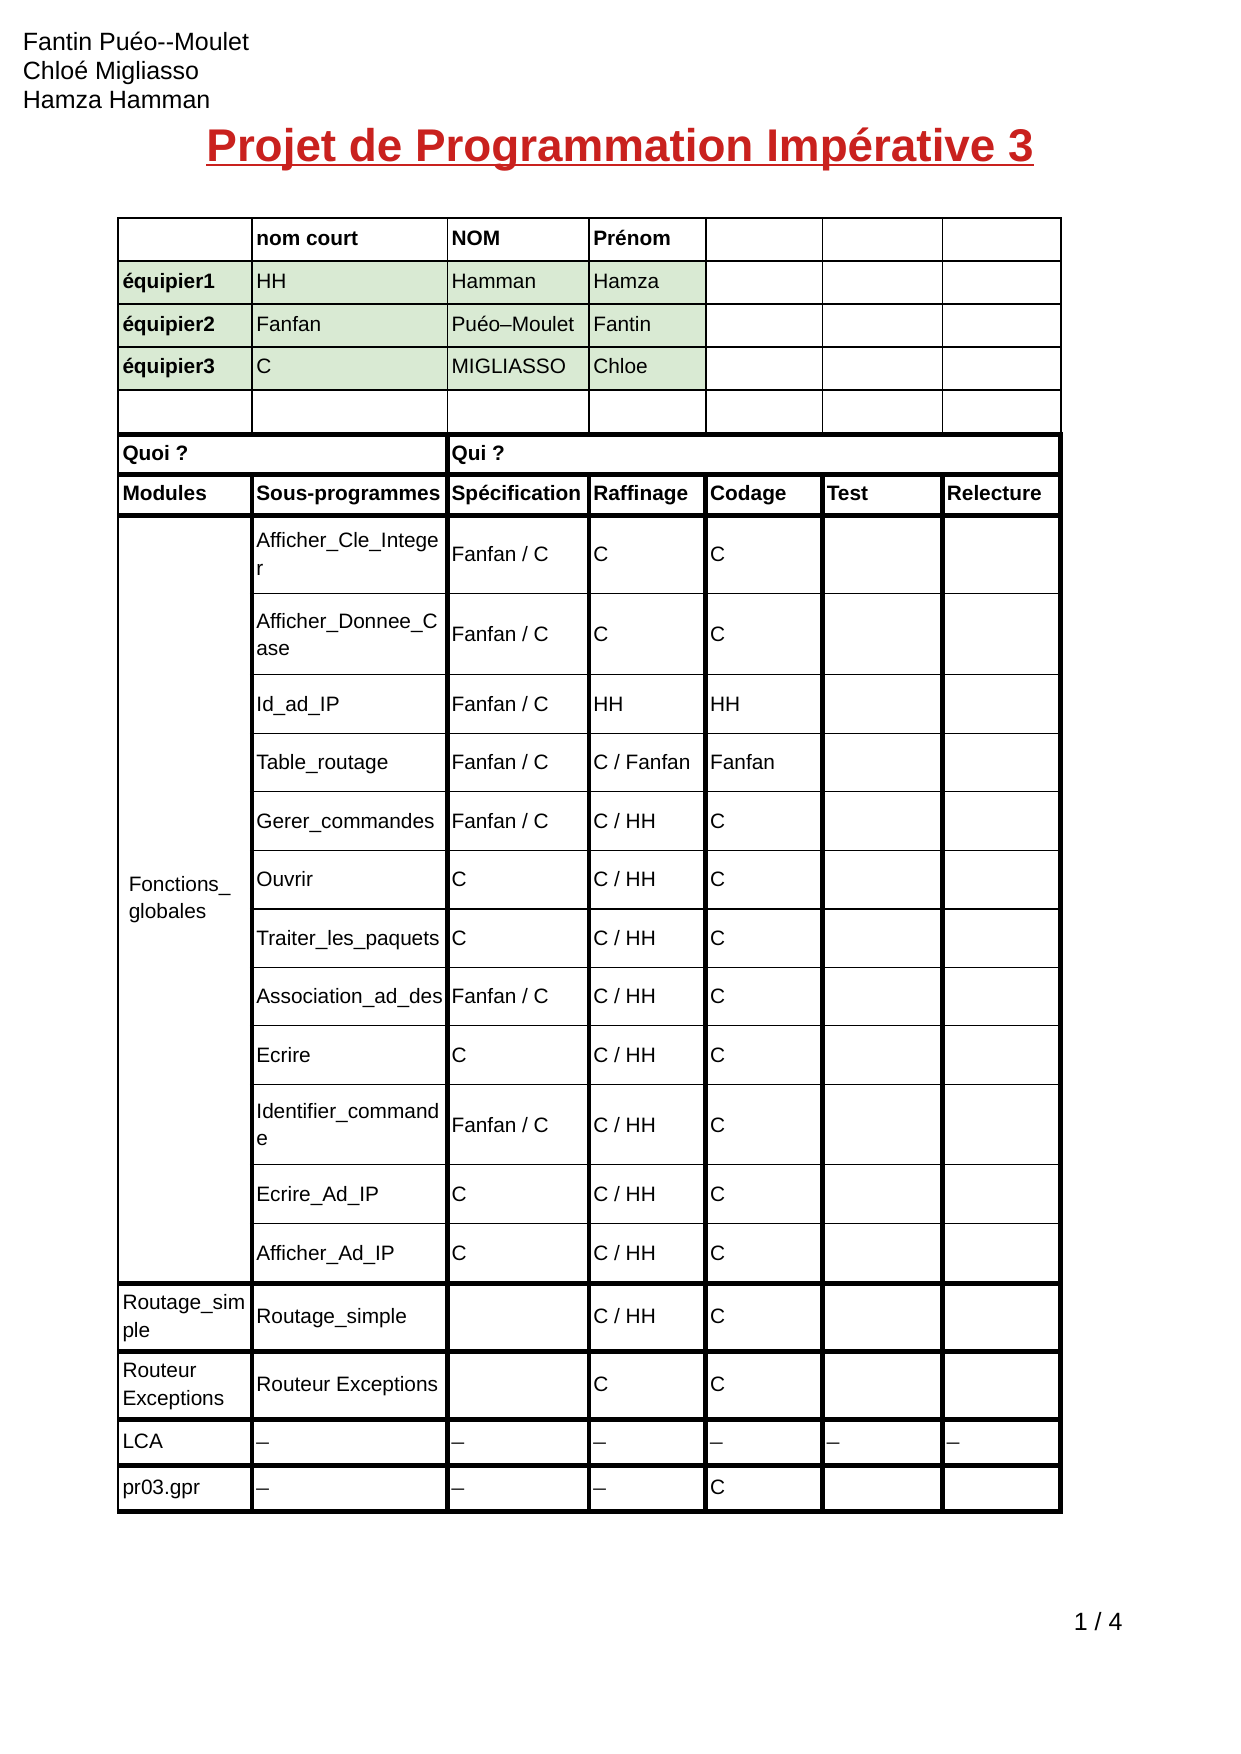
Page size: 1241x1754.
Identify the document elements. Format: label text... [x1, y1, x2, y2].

table_cell C [450, 851, 587, 908]
table_cell C [253, 348, 447, 389]
text Projet de Programmation Impérative 3 [118, 118, 1122, 171]
table_cell Modules [119, 477, 250, 513]
table_cell [945, 518, 1058, 593]
table_cell C [708, 1468, 820, 1509]
table_cell C [708, 1165, 820, 1223]
table_cell Raffinage [591, 477, 703, 513]
table_cell [825, 1165, 940, 1223]
table_cell C [450, 1224, 587, 1281]
table_header [707, 219, 822, 260]
table_cell C / HH [591, 792, 703, 849]
table_cell [253, 391, 447, 432]
table_cell HH [253, 262, 447, 303]
table_cell C [591, 518, 703, 593]
table_cell Fanfan / C [450, 968, 587, 1025]
table_cell Ecrire [254, 1026, 445, 1084]
table_cell C [591, 594, 703, 674]
table_cell – [945, 1422, 1058, 1463]
table_cell C [591, 1354, 703, 1417]
table_cell – [591, 1468, 703, 1509]
table_header [119, 219, 251, 260]
table_cell C / HH [591, 1026, 703, 1084]
table_cell équipier3 [119, 348, 251, 389]
table_cell Identifier_commande [254, 1085, 445, 1164]
table_cell [945, 1085, 1058, 1164]
table_cell – [450, 1468, 587, 1509]
table_cell [825, 675, 940, 732]
table_cell [943, 348, 1060, 389]
table_cell Fanfan / C [450, 1085, 587, 1164]
table_cell Puéo–Moulet [448, 305, 588, 346]
table_cell [825, 1026, 940, 1084]
table_cell C [708, 1354, 820, 1417]
table_cell Afficher_Donnee_Case [254, 594, 445, 674]
table_cell C [708, 1085, 820, 1164]
table_cell Routage_simple [119, 1286, 250, 1349]
table_cell [448, 391, 588, 432]
table_cell [825, 1354, 940, 1417]
table_cell [825, 910, 940, 967]
table_cell [945, 968, 1058, 1025]
table_header [823, 219, 942, 260]
table_cell [590, 391, 705, 432]
table_cell C / HH [591, 968, 703, 1025]
table_cell [707, 391, 822, 432]
table_cell C [708, 1286, 820, 1349]
table_cell [945, 734, 1058, 791]
table_cell Afficher_Ad_IP [254, 1224, 445, 1281]
table_cell Fantin [590, 305, 705, 346]
table_header nom court [253, 219, 447, 260]
table_cell [945, 1165, 1058, 1223]
table_cell Quoi ? [119, 437, 445, 472]
table_cell Gerer_commandes [254, 792, 445, 849]
table_cell C / HH [591, 1286, 703, 1349]
table_cell C / HH [591, 1224, 703, 1281]
table_cell – [254, 1468, 445, 1509]
table_cell [707, 262, 822, 303]
table_cell [823, 262, 942, 303]
table_cell C / HH [591, 1165, 703, 1223]
table_cell [119, 391, 251, 432]
table_cell [825, 1468, 940, 1509]
table_cell C [708, 518, 820, 593]
table_cell C [708, 1224, 820, 1281]
table_cell [945, 1286, 1058, 1349]
table_cell [945, 792, 1058, 849]
table_cell Routeur Exceptions [254, 1354, 445, 1417]
table_header [943, 219, 1060, 260]
table_cell C / HH [591, 910, 703, 967]
table_cell [825, 594, 940, 674]
table_cell C / HH [591, 851, 703, 908]
table_header NOM [448, 219, 588, 260]
table_cell Fanfan / C [450, 792, 587, 849]
table_cell Routeur Exceptions [119, 1354, 250, 1417]
table_cell [945, 851, 1058, 908]
table_cell C [708, 594, 820, 674]
table_cell Id_ad_IP [254, 675, 445, 732]
table_cell C [708, 792, 820, 849]
table_cell Test [825, 477, 940, 513]
table_cell Fanfan [253, 305, 447, 346]
table_cell Fonctions_globales [119, 518, 250, 1281]
table_cell C / Fanfan [591, 734, 703, 791]
table_cell [943, 305, 1060, 346]
table_cell [945, 594, 1058, 674]
table_cell – [254, 1422, 445, 1463]
table_cell Ouvrir [254, 851, 445, 908]
table_cell Routage_simple [254, 1286, 445, 1349]
table_cell [943, 262, 1060, 303]
table_cell [823, 305, 942, 346]
table_cell Codage [708, 477, 820, 513]
table_cell équipier1 [119, 262, 251, 303]
table_cell C [708, 968, 820, 1025]
table_cell [945, 910, 1058, 967]
table_cell [825, 1085, 940, 1164]
table_cell C [450, 910, 587, 967]
table_cell – [825, 1422, 940, 1463]
table_cell HH [708, 675, 820, 732]
table_header Prénom [590, 219, 705, 260]
table_cell [943, 391, 1060, 432]
table_cell [450, 1354, 587, 1417]
table_cell – [708, 1422, 820, 1463]
table_cell C [450, 1026, 587, 1084]
table_cell Chloe [590, 348, 705, 389]
table_cell Fanfan / C [450, 518, 587, 593]
table_cell Fanfan / C [450, 734, 587, 791]
table_cell Fanfan [708, 734, 820, 791]
table_cell [825, 734, 940, 791]
table_cell Hamman [448, 262, 588, 303]
table_cell Association_ad_des [254, 968, 445, 1025]
table_cell HH [591, 675, 703, 732]
table_cell Spécification [450, 477, 587, 513]
table_cell C [450, 1165, 587, 1223]
table_cell LCA [119, 1422, 250, 1463]
table_cell Table_routage [254, 734, 445, 791]
table_cell équipier2 [119, 305, 251, 346]
table_cell Qui ? [450, 437, 1058, 472]
table_cell Sous-programmes [254, 477, 445, 513]
table_cell MIGLIASSO [448, 348, 588, 389]
table_cell [450, 1286, 587, 1349]
table_cell [945, 1026, 1058, 1084]
table_cell [825, 1286, 940, 1349]
table_cell Hamza [590, 262, 705, 303]
table_cell [945, 1224, 1058, 1281]
table_cell [825, 792, 940, 849]
table_cell – [450, 1422, 587, 1463]
table_cell [825, 518, 940, 593]
table_cell Fanfan / C [450, 594, 587, 674]
table_cell Ecrire_Ad_IP [254, 1165, 445, 1223]
table_cell [825, 1224, 940, 1281]
table_cell [945, 675, 1058, 732]
table_cell Relecture [945, 477, 1058, 513]
table_cell C [708, 851, 820, 908]
table_cell [707, 305, 822, 346]
table_cell C / HH [591, 1085, 703, 1164]
table_cell – [591, 1422, 703, 1463]
table_cell [707, 348, 822, 389]
table_cell C [708, 1026, 820, 1084]
table_cell Traiter_les_paquets [254, 910, 445, 967]
table_cell [945, 1468, 1058, 1509]
table_cell [825, 968, 940, 1025]
table_cell [823, 348, 942, 389]
table_cell [945, 1354, 1058, 1417]
table_cell Fanfan / C [450, 675, 587, 732]
table_cell pr03.gpr [119, 1468, 250, 1509]
table_cell Afficher_Cle_Integer [254, 518, 445, 593]
table_cell C [708, 910, 820, 967]
table_cell [825, 851, 940, 908]
table_cell [823, 391, 942, 432]
